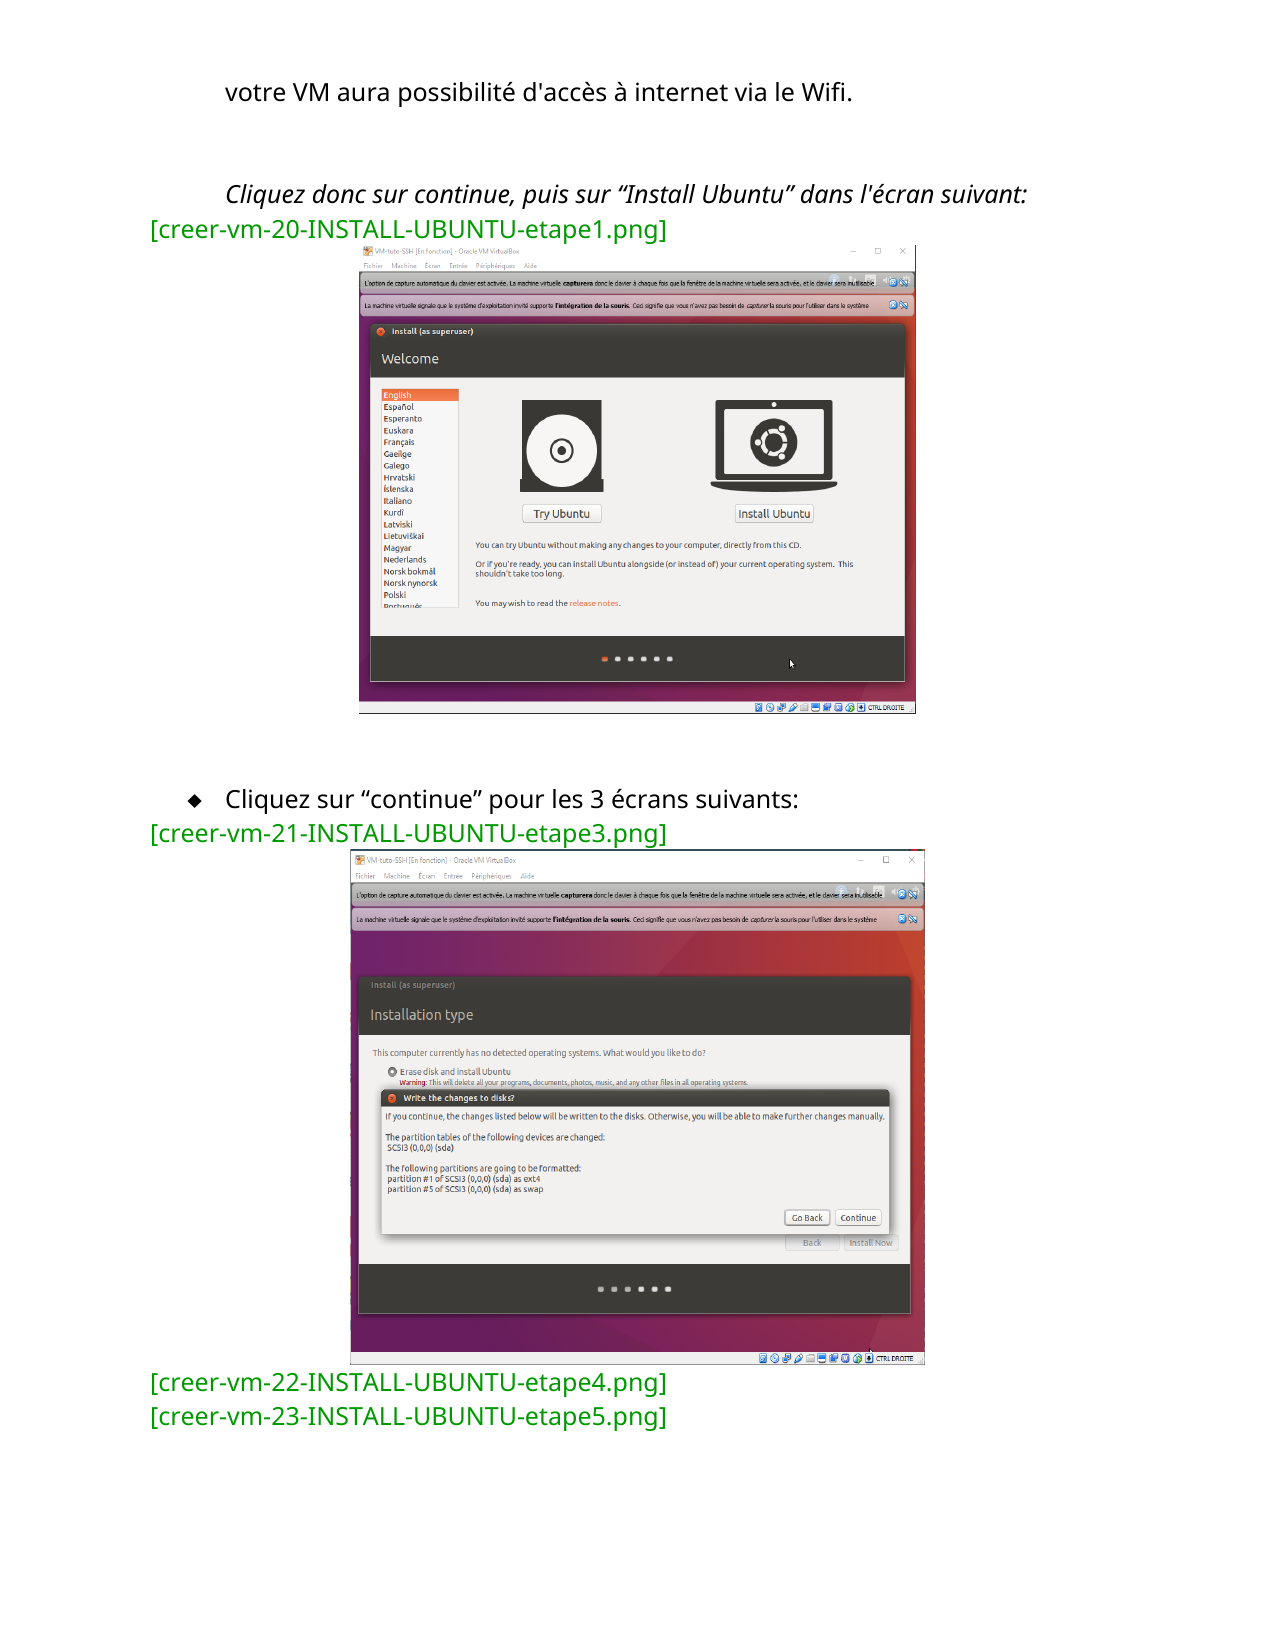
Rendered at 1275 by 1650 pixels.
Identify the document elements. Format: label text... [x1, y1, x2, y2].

picture [350, 849, 925, 1365]
text Cliquez donc sur continue, puis sur “Install Ubuntu” dans l'écran suivant: [225, 177, 1125, 211]
text votre VM aura possibilité d'accès à internet via le Wifi. [225, 75, 1125, 109]
text [creer-vm-22-INSTALL-UBUNTU-etape4.png] [150, 1365, 1125, 1398]
text [creer-vm-23-INSTALL-UBUNTU-etape5.png] [150, 1398, 1125, 1432]
text [creer-vm-20-INSTALL-UBUNTU-etape1.png] [150, 211, 1125, 245]
text [creer-vm-21-INSTALL-UBUNTU-etape3.png] [150, 816, 1125, 849]
list Cliquez sur “continue” pour les 3 écrans suivants: [187, 781, 1125, 816]
picture [359, 245, 916, 714]
